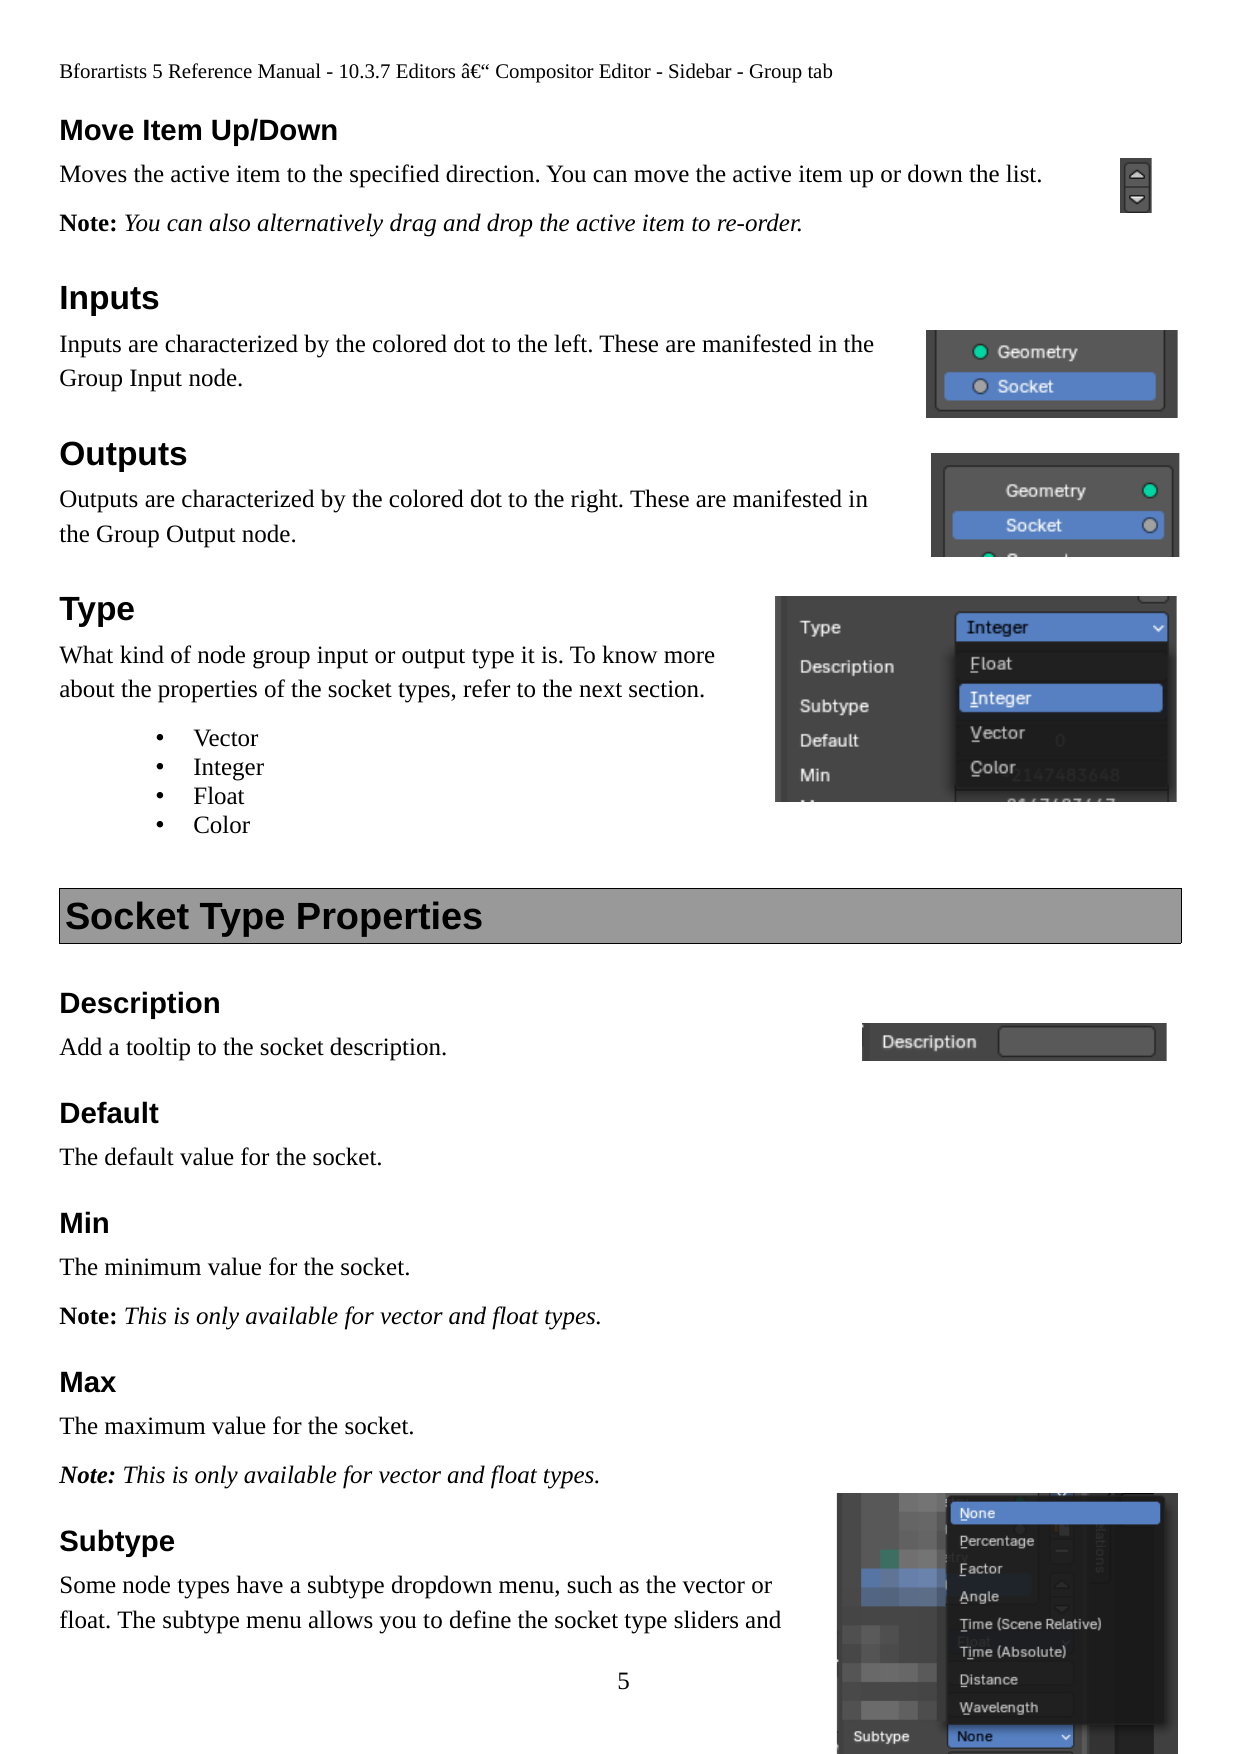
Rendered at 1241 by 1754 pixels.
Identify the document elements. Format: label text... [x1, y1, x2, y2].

text The default value for the socket. [59, 1142, 1181, 1171]
text Note: This is only available for vector and float types. [59, 1301, 1181, 1330]
subtitle Max [59, 1365, 1181, 1399]
list Color [156, 810, 1181, 838]
subtitle Subtype [59, 1524, 836, 1558]
text What kind of node group input or output type it is. To know more about the properties of the socket types, refer to the next section. [59, 640, 775, 703]
picture [1120, 158, 1152, 213]
text Note: This is only available for vector and float types. [59, 1460, 1181, 1489]
list Float [156, 781, 1181, 810]
subtitle Outputs [59, 433, 1181, 472]
text The minimum value for the socket. [59, 1252, 1181, 1281]
list Vector [156, 723, 775, 752]
picture [836, 1493, 1178, 1754]
picture [926, 330, 1178, 418]
picture [931, 453, 1180, 557]
text Moves the active item to the specified direction. You can move the active item up or down the list. [59, 159, 1120, 188]
subtitle Min [59, 1206, 1181, 1240]
text Add a tooltip to the socket description. [59, 1032, 862, 1061]
subtitle Type [59, 589, 1181, 627]
text The maximum value for the socket. [59, 1411, 1181, 1440]
text Inputs are characterized by the colored dot to the left. These are manifested in the Group Input node. [59, 329, 1181, 392]
text Outputs are characterized by the colored dot to the right. These are manifested in the Group Output node. [59, 484, 931, 548]
text Some node types have a subtype dropdown menu, such as the vector or float. The subtype menu allows you to define the socket type sliders and [59, 1570, 836, 1633]
subtitle Move Item Up/Down [59, 113, 1181, 146]
subtitle Inputs [59, 278, 1181, 316]
subtitle Description [59, 986, 1181, 1020]
subtitle Default [59, 1096, 1181, 1130]
table_header Socket Type Properties [60, 889, 1181, 943]
text Note: You can also alternatively drag and drop the active item to re-order. [59, 208, 1181, 237]
picture [775, 596, 1177, 802]
list Integer [156, 752, 775, 781]
picture [862, 1023, 1167, 1061]
